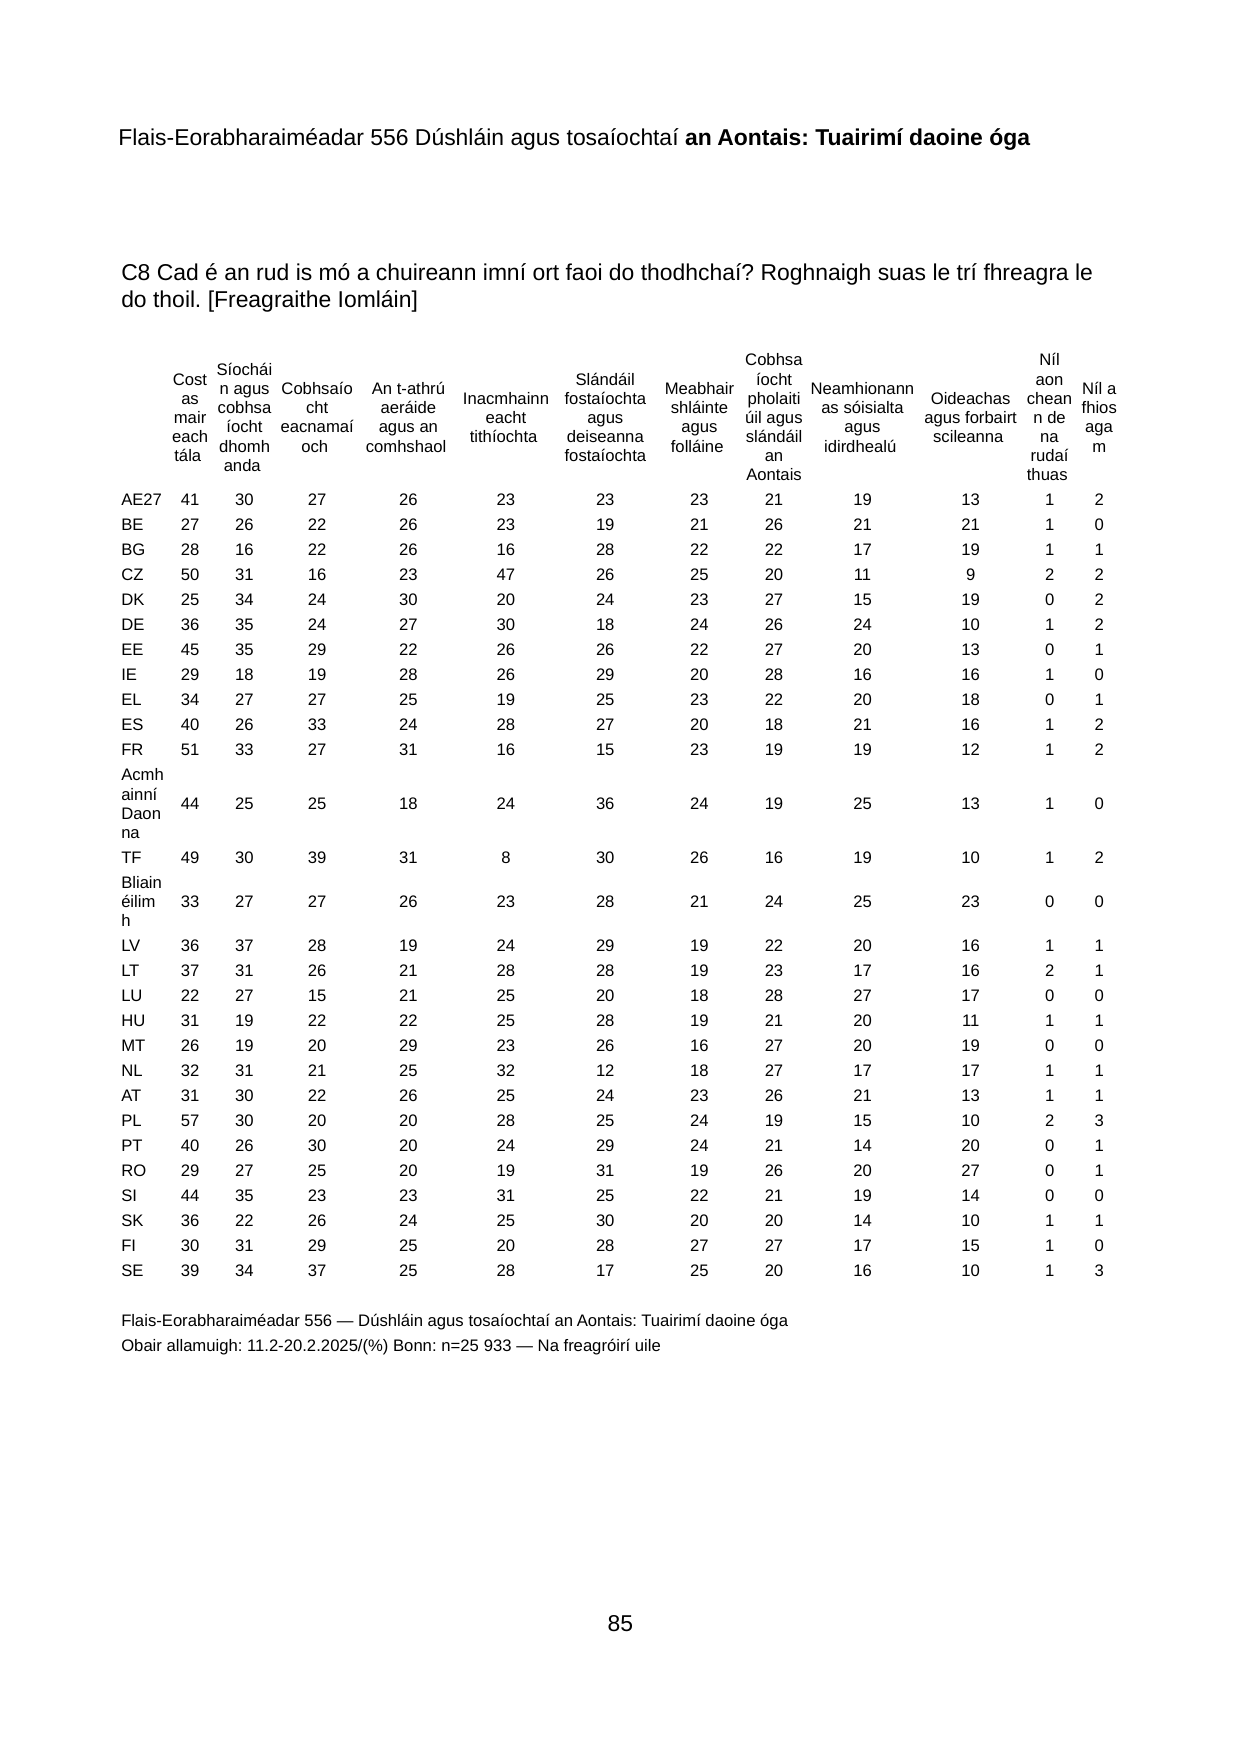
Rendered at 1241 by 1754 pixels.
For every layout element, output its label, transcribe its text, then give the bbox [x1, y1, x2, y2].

table_cell 1 [1076, 1133, 1122, 1158]
table_cell 0 [1023, 587, 1076, 612]
table_cell 13 [918, 762, 1023, 845]
table_cell 27 [213, 1158, 276, 1183]
table_cell 25 [276, 762, 358, 845]
table_cell Obair allamuigh: 11.2-20.2.2025/(%) Bonn: n=25 933 — Na freagróirí uile [118, 1333, 1122, 1358]
table_cell 28 [459, 958, 553, 983]
table_cell 36 [553, 762, 657, 845]
table_cell 28 [553, 1008, 657, 1033]
table_cell 2 [1023, 958, 1076, 983]
table_cell 47 [459, 562, 553, 587]
table_cell 27 [741, 1058, 806, 1083]
table_cell 1 [1076, 933, 1122, 958]
table_cell 24 [806, 612, 918, 637]
table_cell 1 [1076, 958, 1122, 983]
table_cell 26 [213, 1133, 276, 1158]
table_cell 25 [459, 1208, 553, 1233]
table_cell 21 [806, 712, 918, 737]
table_cell 44 [167, 762, 212, 845]
table_cell 2 [1023, 562, 1076, 587]
table_cell 25 [806, 762, 918, 845]
table_cell CZ [118, 562, 167, 587]
table_cell 28 [553, 870, 657, 933]
table_cell 50 [167, 562, 212, 587]
table_cell 36 [167, 1208, 212, 1233]
table_cell 16 [806, 662, 918, 687]
table_cell 22 [658, 1183, 741, 1208]
table_cell 1 [1076, 687, 1122, 712]
table_cell 19 [918, 587, 1023, 612]
table_cell 39 [276, 845, 358, 870]
table_cell 28 [553, 958, 657, 983]
table_cell 20 [658, 712, 741, 737]
table_cell 2 [1076, 612, 1122, 637]
table_cell 24 [658, 762, 741, 845]
table_header C8 Cad é an rud is mó a chuireann imní ort faoi do thodhchaí? Roghnaigh suas le trí fhreagra le do thoil. [Freagraithe Iomláin] [118, 256, 1122, 315]
table_cell [118, 1283, 167, 1308]
table_cell 19 [658, 958, 741, 983]
table_cell [213, 1283, 276, 1308]
table_cell 0 [1076, 762, 1122, 845]
table_cell 1 [1023, 1233, 1076, 1258]
table_cell 29 [553, 933, 657, 958]
table_cell 24 [741, 870, 806, 933]
table_cell 27 [276, 737, 358, 762]
table_cell 13 [918, 487, 1023, 512]
table_cell 1 [1023, 1208, 1076, 1233]
table_cell 28 [553, 537, 657, 562]
table_cell 22 [658, 537, 741, 562]
table_cell 26 [459, 662, 553, 687]
table_cell 27 [276, 870, 358, 933]
table_cell 0 [1023, 1158, 1076, 1183]
table_cell 25 [658, 1258, 741, 1283]
table_cell 1 [1076, 1083, 1122, 1108]
table_cell 25 [358, 1233, 459, 1258]
table_cell 9 [918, 562, 1023, 587]
table_cell 18 [553, 612, 657, 637]
table_cell 26 [741, 1083, 806, 1108]
table_cell 0 [1023, 1033, 1076, 1058]
table_cell 1 [1076, 637, 1122, 662]
table_cell 19 [741, 762, 806, 845]
table_cell 34 [213, 587, 276, 612]
table_cell 26 [213, 512, 276, 537]
table_cell 20 [806, 687, 918, 712]
table_cell 51 [167, 737, 212, 762]
table_cell 0 [1023, 687, 1076, 712]
table_cell FR [118, 737, 167, 762]
table_cell 27 [741, 1033, 806, 1058]
table_cell 1 [1023, 1083, 1076, 1108]
table_cell 17 [918, 1058, 1023, 1083]
table_cell PT [118, 1133, 167, 1158]
table_cell 23 [658, 587, 741, 612]
table_cell 26 [358, 487, 459, 512]
table_cell 19 [918, 537, 1023, 562]
table_cell FI [118, 1233, 167, 1258]
table_cell 23 [459, 512, 553, 537]
table_cell 13 [918, 1083, 1023, 1108]
table_cell 33 [167, 870, 212, 933]
table_cell EL [118, 687, 167, 712]
table_cell 20 [276, 1108, 358, 1133]
table_cell Níl aon cheann de na rudaí thuas [1023, 347, 1076, 487]
table_cell 27 [918, 1158, 1023, 1183]
table_cell 21 [276, 1058, 358, 1083]
table_cell 33 [213, 737, 276, 762]
table_cell 24 [276, 587, 358, 612]
table_cell 23 [553, 487, 657, 512]
table_cell 26 [276, 1208, 358, 1233]
table_cell 28 [276, 933, 358, 958]
table_cell 20 [741, 1258, 806, 1283]
table_cell 25 [806, 870, 918, 933]
table_cell 27 [658, 1233, 741, 1258]
table_cell 31 [553, 1158, 657, 1183]
table_cell 31 [167, 1083, 212, 1108]
table_cell [1076, 315, 1122, 347]
table_cell 3 [1076, 1108, 1122, 1133]
table_cell 37 [167, 958, 212, 983]
table_cell 2 [1023, 1108, 1076, 1133]
table_cell 28 [167, 537, 212, 562]
table_cell 41 [167, 487, 212, 512]
table_cell 16 [918, 958, 1023, 983]
table_cell 0 [1023, 870, 1076, 933]
table_cell [118, 347, 167, 487]
table_cell 20 [358, 1158, 459, 1183]
table_cell 1 [1023, 737, 1076, 762]
table_cell 35 [213, 612, 276, 637]
table_cell 11 [918, 1008, 1023, 1033]
table_cell 16 [918, 712, 1023, 737]
table_cell 19 [658, 1008, 741, 1033]
table_cell 0 [1023, 983, 1076, 1008]
table_cell 26 [741, 1158, 806, 1183]
table_cell 10 [918, 845, 1023, 870]
table_cell 30 [553, 1208, 657, 1233]
table_cell [167, 315, 212, 347]
table_cell 21 [806, 512, 918, 537]
table_cell 20 [741, 562, 806, 587]
table_cell 18 [358, 762, 459, 845]
table_cell DE [118, 612, 167, 637]
table_cell 22 [358, 1008, 459, 1033]
table_cell Cobhsaíocht pholaitiúil agus slándáil an Aontais [741, 347, 806, 487]
table_cell 16 [658, 1033, 741, 1058]
table_cell 28 [459, 1258, 553, 1283]
table_cell 23 [459, 870, 553, 933]
table_cell 22 [741, 933, 806, 958]
table_cell 10 [918, 612, 1023, 637]
table_cell 0 [1076, 870, 1122, 933]
table_cell [459, 315, 553, 347]
table_cell 31 [213, 562, 276, 587]
table_cell 25 [553, 1108, 657, 1133]
table_cell 15 [806, 1108, 918, 1133]
table_cell [358, 315, 459, 347]
table_cell [1023, 315, 1076, 347]
table_cell 2 [1076, 845, 1122, 870]
table_cell 20 [553, 983, 657, 1008]
table_cell 23 [658, 487, 741, 512]
table_cell 29 [167, 662, 212, 687]
table_cell [918, 315, 1023, 347]
table_cell 26 [358, 870, 459, 933]
table_cell 22 [276, 512, 358, 537]
table_cell 29 [276, 1233, 358, 1258]
table_cell 20 [459, 587, 553, 612]
table_cell 3 [1076, 1258, 1122, 1283]
table_cell Meabhairshláinte agus folláine [658, 347, 741, 487]
table_cell BE [118, 512, 167, 537]
table_cell 24 [553, 587, 657, 612]
table_cell 22 [276, 1083, 358, 1108]
table_cell AE27 [118, 487, 167, 512]
table_cell 16 [213, 537, 276, 562]
table_cell 26 [553, 562, 657, 587]
table_cell 35 [213, 637, 276, 662]
table_cell 30 [213, 1083, 276, 1108]
table_cell 1 [1076, 1058, 1122, 1083]
table_cell 24 [658, 612, 741, 637]
table_cell Acmhainní Daonna [118, 762, 167, 845]
table_cell [459, 1283, 553, 1308]
table_cell 27 [276, 487, 358, 512]
table_cell 21 [358, 958, 459, 983]
table_cell 26 [276, 958, 358, 983]
table_cell 25 [276, 1158, 358, 1183]
table_cell Oideachas agus forbairt scileanna [918, 347, 1023, 487]
table_cell 31 [213, 1058, 276, 1083]
table_cell 40 [167, 1133, 212, 1158]
table_cell 27 [358, 612, 459, 637]
table_cell 25 [553, 687, 657, 712]
table_cell 22 [741, 537, 806, 562]
table_cell 29 [553, 1133, 657, 1158]
table_cell 28 [459, 1108, 553, 1133]
table_cell 23 [459, 487, 553, 512]
table_cell 10 [918, 1258, 1023, 1283]
table_cell 1 [1023, 933, 1076, 958]
table_cell 23 [358, 1183, 459, 1208]
table_cell 24 [358, 712, 459, 737]
table_cell 0 [1076, 662, 1122, 687]
table_cell 20 [806, 637, 918, 662]
table_cell [806, 315, 918, 347]
table_cell 1 [1023, 845, 1076, 870]
table_cell 1 [1023, 1258, 1076, 1283]
table_cell 26 [553, 637, 657, 662]
table_cell 24 [658, 1133, 741, 1158]
table_cell 18 [213, 662, 276, 687]
table_cell 19 [741, 737, 806, 762]
table_cell 19 [459, 687, 553, 712]
table_cell 17 [918, 983, 1023, 1008]
table_cell 16 [918, 662, 1023, 687]
table_cell 21 [806, 1083, 918, 1108]
table_cell 40 [167, 712, 212, 737]
table_cell 19 [806, 1183, 918, 1208]
table_cell 19 [658, 1158, 741, 1183]
table_cell 28 [741, 983, 806, 1008]
table_cell 19 [553, 512, 657, 537]
table_cell 17 [806, 1058, 918, 1083]
table_cell [658, 1283, 741, 1308]
table_cell 17 [806, 1233, 918, 1258]
table_cell 20 [658, 1208, 741, 1233]
table_cell 26 [167, 1033, 212, 1058]
table_cell 26 [459, 637, 553, 662]
table_cell 19 [806, 845, 918, 870]
table_cell 23 [358, 562, 459, 587]
table_cell 30 [213, 845, 276, 870]
table_cell 1 [1023, 712, 1076, 737]
table_cell 20 [276, 1033, 358, 1058]
table_cell 19 [213, 1033, 276, 1058]
table_cell 23 [459, 1033, 553, 1058]
table_cell Costas maireachtála [167, 347, 212, 487]
table_cell [806, 1283, 918, 1308]
table_cell 23 [658, 737, 741, 762]
table_cell 1 [1023, 487, 1076, 512]
table_cell [741, 1283, 806, 1308]
table_cell 25 [459, 1083, 553, 1108]
table_cell 20 [459, 1233, 553, 1258]
table_cell 27 [276, 687, 358, 712]
table_cell 0 [1076, 1233, 1122, 1258]
table_cell 31 [358, 845, 459, 870]
table_cell 1 [1076, 1208, 1122, 1233]
table_cell Flais-Eorabharaiméadar 556 — Dúshláin agus tosaíochtaí an Aontais: Tuairimí daoine óga [118, 1308, 1122, 1333]
table_cell 0 [1023, 1133, 1076, 1158]
table_cell 31 [213, 1233, 276, 1258]
table_cell 12 [918, 737, 1023, 762]
table_cell 16 [276, 562, 358, 587]
table_cell [118, 315, 167, 347]
table_cell 30 [358, 587, 459, 612]
table_cell [741, 315, 806, 347]
table_cell 20 [806, 933, 918, 958]
table_cell 35 [213, 1183, 276, 1208]
table_cell 14 [806, 1133, 918, 1158]
table_cell 22 [658, 637, 741, 662]
table_cell 22 [213, 1208, 276, 1233]
table_cell 39 [167, 1258, 212, 1283]
table_cell 23 [658, 687, 741, 712]
table_cell PL [118, 1108, 167, 1133]
table_cell 1 [1076, 537, 1122, 562]
table_cell EE [118, 637, 167, 662]
table_cell 21 [741, 1008, 806, 1033]
table_cell 14 [918, 1183, 1023, 1208]
table_cell 19 [358, 933, 459, 958]
table_cell 21 [741, 487, 806, 512]
table_cell An t-athrú aeráide agus an comhshaol [358, 347, 459, 487]
table_cell 2 [1076, 587, 1122, 612]
table_cell 30 [213, 1108, 276, 1133]
table_cell 18 [741, 712, 806, 737]
table_cell 34 [213, 1258, 276, 1283]
table_cell 26 [213, 712, 276, 737]
table_cell 20 [806, 1158, 918, 1183]
table_cell [213, 315, 276, 347]
table_cell [918, 1283, 1023, 1308]
table_cell 20 [806, 1008, 918, 1033]
table_cell 17 [553, 1258, 657, 1283]
table_cell [553, 315, 657, 347]
table_cell 8 [459, 845, 553, 870]
table_cell LV [118, 933, 167, 958]
table_cell Bliain éilimh [118, 870, 167, 933]
table_cell Síocháin agus cobhsaíocht dhomhanda [213, 347, 276, 487]
table_cell 24 [276, 612, 358, 637]
table_cell Cobhsaíocht eacnamaíoch [276, 347, 358, 487]
table_cell 15 [553, 737, 657, 762]
table_cell RO [118, 1158, 167, 1183]
table_cell 24 [658, 1108, 741, 1133]
table_cell 29 [553, 662, 657, 687]
table_cell 21 [358, 983, 459, 1008]
table_cell 2 [1076, 487, 1122, 512]
table_cell 26 [358, 512, 459, 537]
table_cell Níl a fhios agam [1076, 347, 1122, 487]
table_cell 27 [167, 512, 212, 537]
table_cell [167, 1283, 212, 1308]
table_cell 23 [276, 1183, 358, 1208]
table_cell 23 [658, 1083, 741, 1108]
table_cell 27 [213, 983, 276, 1008]
table_cell 22 [358, 637, 459, 662]
table_cell 20 [806, 1033, 918, 1058]
table_cell 18 [658, 1058, 741, 1083]
table_cell 32 [167, 1058, 212, 1083]
table_cell 31 [213, 958, 276, 983]
table_cell 31 [167, 1008, 212, 1033]
table_cell 37 [276, 1258, 358, 1283]
table_cell 21 [658, 870, 741, 933]
table_cell 23 [918, 870, 1023, 933]
table_cell 19 [741, 1108, 806, 1133]
table_cell 1 [1023, 762, 1076, 845]
table_cell 0 [1076, 1183, 1122, 1208]
table_cell 19 [918, 1033, 1023, 1058]
table_cell 16 [459, 537, 553, 562]
table_cell 0 [1023, 637, 1076, 662]
table_cell 20 [741, 1208, 806, 1233]
table_cell 22 [276, 537, 358, 562]
table_cell 10 [918, 1208, 1023, 1233]
table_cell Inacmhainneacht tithíochta [459, 347, 553, 487]
table_cell 21 [741, 1133, 806, 1158]
table_cell TF [118, 845, 167, 870]
table_cell [276, 315, 358, 347]
table_cell 18 [658, 983, 741, 1008]
table_cell 24 [459, 1133, 553, 1158]
table_cell LU [118, 983, 167, 1008]
table_cell 15 [918, 1233, 1023, 1258]
table_cell 32 [459, 1058, 553, 1083]
table_cell 0 [1023, 1183, 1076, 1208]
table_cell 1 [1023, 662, 1076, 687]
table_cell 16 [459, 737, 553, 762]
table_cell 27 [741, 1233, 806, 1258]
table_cell 26 [741, 512, 806, 537]
table_cell 36 [167, 933, 212, 958]
table_cell 24 [459, 762, 553, 845]
table_cell BG [118, 537, 167, 562]
table_cell 30 [459, 612, 553, 637]
table_cell 25 [167, 587, 212, 612]
table_cell 2 [1076, 712, 1122, 737]
table_cell 0 [1076, 1033, 1122, 1058]
table_cell 24 [459, 933, 553, 958]
table_cell 19 [276, 662, 358, 687]
table_cell 18 [918, 687, 1023, 712]
table_cell 27 [553, 712, 657, 737]
table_cell 22 [167, 983, 212, 1008]
table_cell 16 [806, 1258, 918, 1283]
table_cell 2 [1076, 562, 1122, 587]
table_cell 2 [1076, 737, 1122, 762]
table_cell 1 [1023, 1008, 1076, 1033]
table_cell 28 [358, 662, 459, 687]
table_cell 36 [167, 612, 212, 637]
table_cell 19 [806, 737, 918, 762]
table_cell 28 [553, 1233, 657, 1258]
table_cell 57 [167, 1108, 212, 1133]
table_cell 28 [459, 712, 553, 737]
table_cell 17 [806, 537, 918, 562]
table_cell 15 [276, 983, 358, 1008]
table_cell AT [118, 1083, 167, 1108]
table_cell 20 [918, 1133, 1023, 1158]
table_cell 0 [1076, 512, 1122, 537]
table_cell IE [118, 662, 167, 687]
table_cell [1023, 1283, 1076, 1308]
table_cell 22 [741, 687, 806, 712]
table_cell 26 [358, 537, 459, 562]
table_cell 31 [459, 1183, 553, 1208]
table_cell [1076, 1283, 1122, 1308]
table_cell 27 [741, 587, 806, 612]
table_cell 29 [167, 1158, 212, 1183]
table_cell MT [118, 1033, 167, 1058]
table_cell 17 [806, 958, 918, 983]
table_cell Slándáil fostaíochta agus deiseanna fostaíochta [553, 347, 657, 487]
table_cell 16 [741, 845, 806, 870]
table_cell 21 [658, 512, 741, 537]
table_cell 45 [167, 637, 212, 662]
table_cell 44 [167, 1183, 212, 1208]
table_cell 24 [553, 1083, 657, 1108]
table_cell 0 [1076, 983, 1122, 1008]
table_cell 23 [741, 958, 806, 983]
table_cell 25 [358, 1258, 459, 1283]
table_cell [658, 315, 741, 347]
table_cell 19 [459, 1158, 553, 1183]
table_cell 30 [553, 845, 657, 870]
table_cell 27 [741, 637, 806, 662]
table_cell 26 [358, 1083, 459, 1108]
table_cell SE [118, 1258, 167, 1283]
table_cell 28 [741, 662, 806, 687]
table_cell 25 [658, 562, 741, 587]
table_cell 30 [167, 1233, 212, 1258]
table_cell 1 [1076, 1008, 1122, 1033]
table_cell 1 [1076, 1158, 1122, 1183]
table_cell HU [118, 1008, 167, 1033]
table_cell 20 [358, 1133, 459, 1158]
table_cell 19 [213, 1008, 276, 1033]
table_cell 19 [806, 487, 918, 512]
table_cell 15 [806, 587, 918, 612]
table_cell Neamhionannas sóisialta agus idirdhealú [806, 347, 918, 487]
table_cell DK [118, 587, 167, 612]
table_cell 29 [358, 1033, 459, 1058]
table_cell 24 [358, 1208, 459, 1233]
table_cell 49 [167, 845, 212, 870]
table_cell 37 [213, 933, 276, 958]
table_cell 16 [918, 933, 1023, 958]
table_cell 1 [1023, 1058, 1076, 1083]
table_cell 29 [276, 637, 358, 662]
table_cell ES [118, 712, 167, 737]
table_cell 30 [213, 487, 276, 512]
table_cell LT [118, 958, 167, 983]
table_cell 25 [459, 983, 553, 1008]
table_cell 21 [918, 512, 1023, 537]
table_cell 27 [213, 687, 276, 712]
table_cell SK [118, 1208, 167, 1233]
table_cell 12 [553, 1058, 657, 1083]
table_cell 33 [276, 712, 358, 737]
table_cell 34 [167, 687, 212, 712]
table_cell 20 [658, 662, 741, 687]
table_cell 25 [213, 762, 276, 845]
table_cell [276, 1283, 358, 1308]
table_cell 27 [806, 983, 918, 1008]
table_cell 14 [806, 1208, 918, 1233]
table_cell SI [118, 1183, 167, 1208]
table_cell [358, 1283, 459, 1308]
table_cell 10 [918, 1108, 1023, 1133]
table_cell NL [118, 1058, 167, 1083]
table_cell 25 [358, 1058, 459, 1083]
table_cell 27 [213, 870, 276, 933]
table_cell 1 [1023, 537, 1076, 562]
table_cell 11 [806, 562, 918, 587]
table_cell 25 [459, 1008, 553, 1033]
table_cell [553, 1283, 657, 1308]
table_cell 22 [276, 1008, 358, 1033]
table_cell 26 [658, 845, 741, 870]
table_cell 26 [741, 612, 806, 637]
table_cell 1 [1023, 612, 1076, 637]
table_cell 31 [358, 737, 459, 762]
table_cell 21 [741, 1183, 806, 1208]
table_cell 25 [358, 687, 459, 712]
table_cell 26 [553, 1033, 657, 1058]
table_cell 25 [553, 1183, 657, 1208]
table_cell 1 [1023, 512, 1076, 537]
table_cell 20 [358, 1108, 459, 1133]
table_cell 19 [658, 933, 741, 958]
table_cell 13 [918, 637, 1023, 662]
table_cell 30 [276, 1133, 358, 1158]
